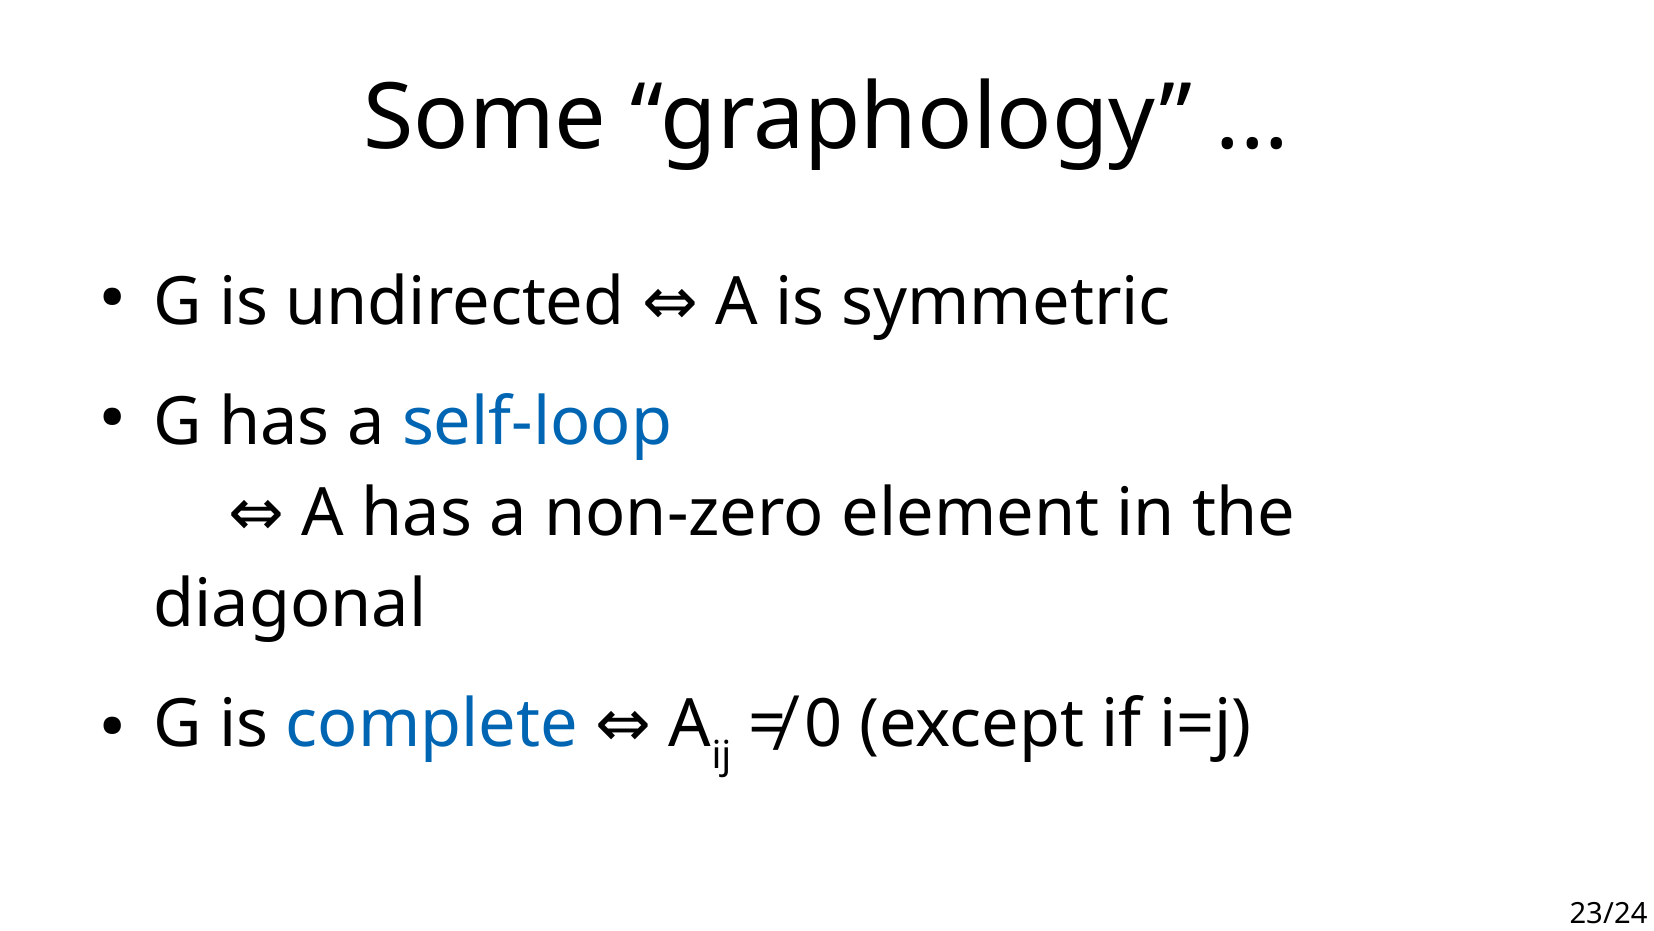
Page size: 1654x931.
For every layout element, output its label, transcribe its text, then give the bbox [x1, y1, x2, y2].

list G is undirected ⇔ A is symmetric G has a self-loop ⇔ A has a non-zero element in the diagonal G is complete ⇔ Aij ≠ 0 (except if i=j) [82, 253, 1571, 793]
title Some “graphology” ... [82, 1, 1571, 226]
